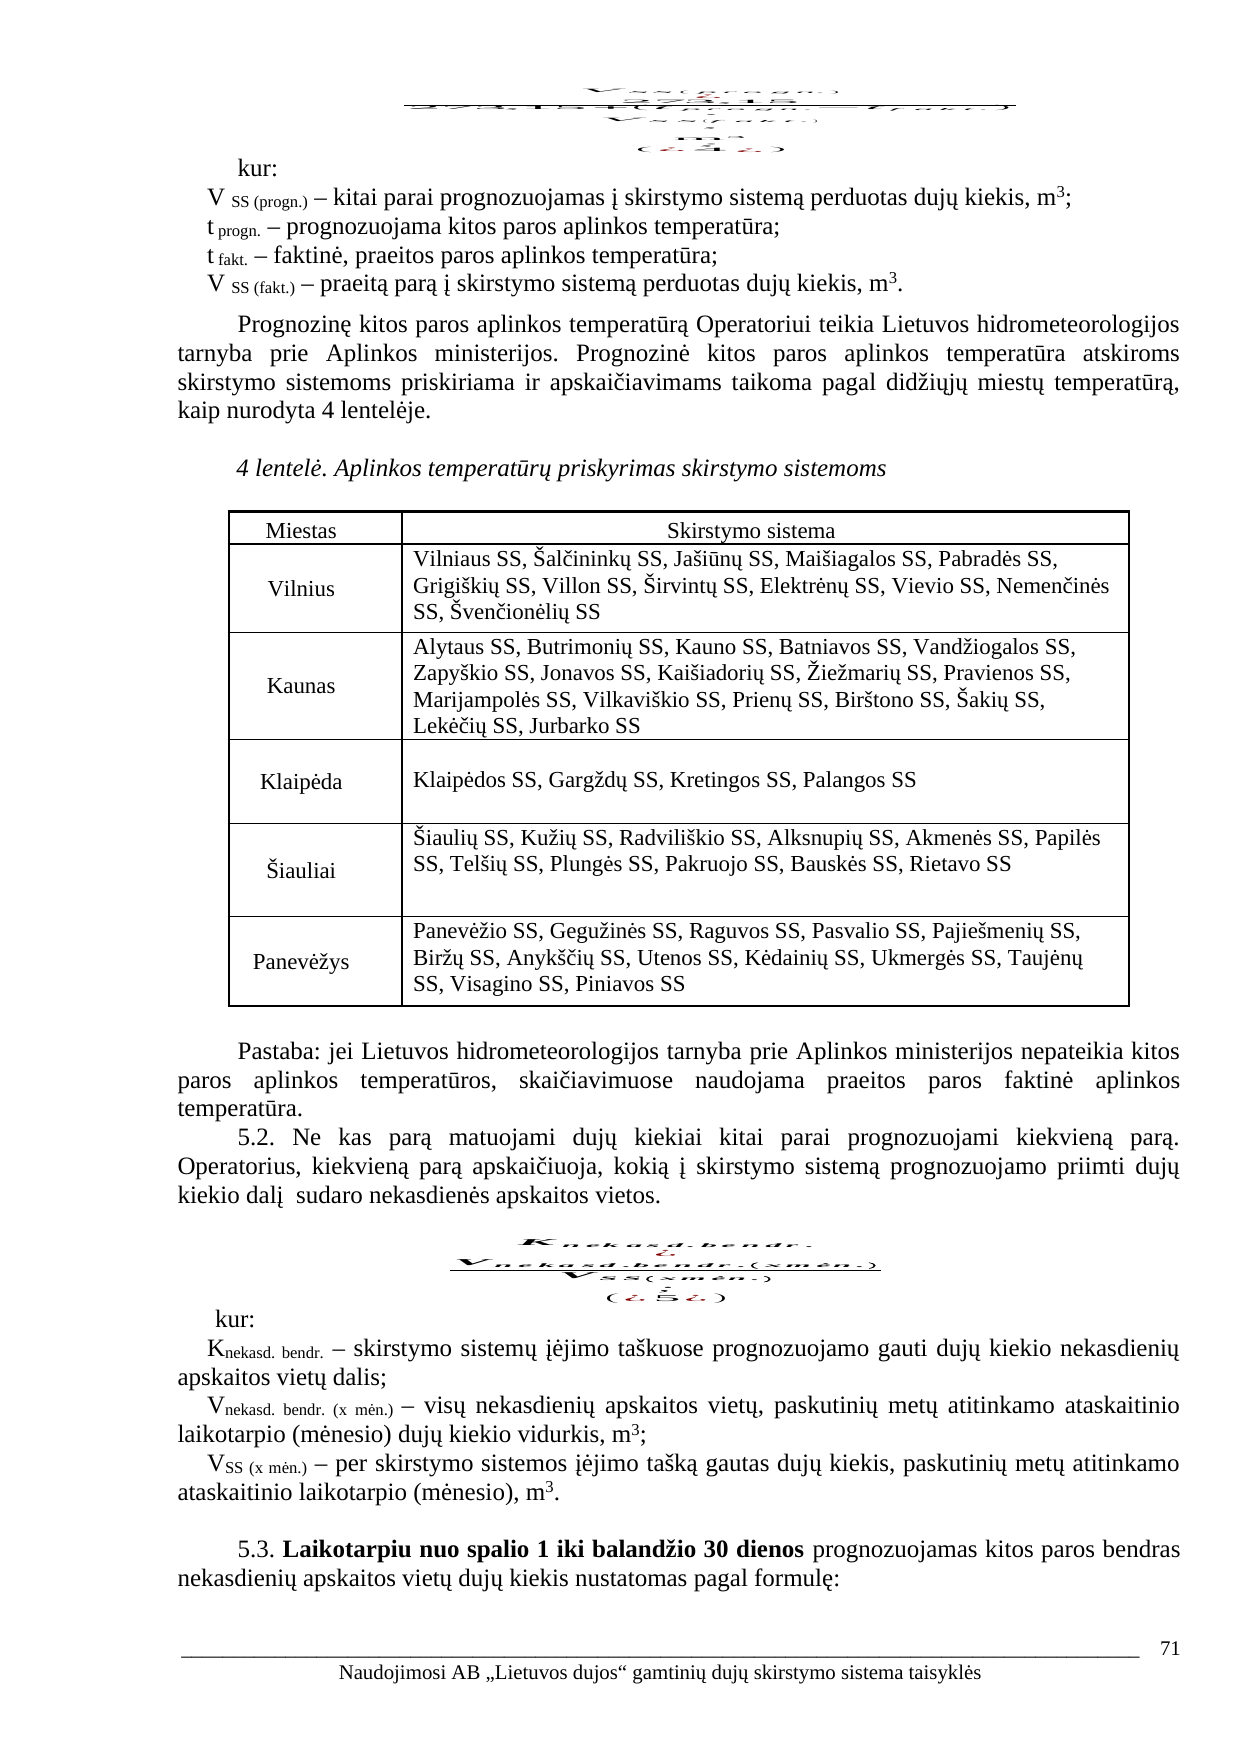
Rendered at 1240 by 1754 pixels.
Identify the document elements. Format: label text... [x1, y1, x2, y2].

text Prognozinę kitos paros aplinkos temperatūrą Operatoriui teikia Lietuvos hidrometeorologijos tarnyba prie Aplinkos ministerijos. Prognozinė kitos paros aplinkos temperatūra atskiroms skirstymo sistemoms priskiriama ir apskaičiavimams taikoma pagal didžiųjų miestų temperatūrą, kaip nurodyta 4 lentelėje. [177, 309, 1181, 424]
table_cell Klaipėda [230, 740, 401, 822]
table_cell Šiauliai [230, 824, 401, 916]
table_cell Šiaulių SS, Kužių SS, Radviliškio SS, Alksnupių SS, Akmenės SS, Papilės SS, Telšių SS, Plungės SS, Pakruojo SS, Bauskės SS, Rietavo SS [403, 824, 1128, 916]
text 4 lentelė. Aplinkos temperatūrų priskyrimas skirstymo sistemoms [177, 453, 1181, 482]
table_cell Kaunas [230, 633, 401, 738]
text V SS (fakt.) – praeitą parą į skirstymo sistemą perduotas dujų kiekis, m3. [177, 268, 1181, 297]
text t progn. – prognozuojama kitos paros aplinkos temperatūra; [177, 211, 1181, 240]
table_cell Klaipėdos SS, Gargždų SS, Kretingos SS, Palangos SS [403, 740, 1128, 822]
table_cell Vilnius [230, 545, 401, 632]
text Pastaba: jei Lietuvos hidrometeorologijos tarnyba prie Aplinkos ministerijos nepateikia kitos paros aplinkos temperatūros, skaičiavimuose naudojama praeitos paros faktinė aplinkos temperatūra. [177, 1036, 1181, 1122]
text Vnekasd. bendr. (x mėn.) – visų nekasdienių apskaitos vietų, paskutinių metų atitinkamo ataskaitinio laikotarpio (mėnesio) dujų kiekio vidurkis, m3; [177, 1391, 1181, 1448]
text 5.2. Ne kas parą matuojami dujų kiekiai kitai parai prognozuojami kiekvieną parą. Operatorius, kiekvieną parą apskaičiuoja, kokią į skirstymo sistemą prognozuojamo priimti dujų kiekio dalį sudaro nekasdienės apskaitos vietos. [177, 1122, 1181, 1208]
table_header Miestas [230, 513, 401, 543]
text kur: [177, 153, 1181, 182]
table_header Skirstymo sistema [403, 513, 1128, 543]
text Knekasd. bendr. – skirstymo sistemų įėjimo taškuose prognozuojamo gauti dujų kiekio nekasdienių apskaitos vietų dalis; [177, 1333, 1181, 1391]
text t fakt. – faktinė, praeitos paros aplinkos temperatūra; [177, 240, 1181, 268]
table_cell Panevėžys [230, 917, 401, 1005]
table_cell Alytaus SS, Butrimonių SS, Kauno SS, Batniavos SS, Vandžiogalos SS, Zapyškio SS, Jonavos SS, Kaišiadorių SS, Žiežmarių SS, Pravienos SS, Marijampolės SS, Vilkaviškio SS, Prienų SS, Birštono SS, Šakių SS, Lekėčių SS, Jurbarko SS [403, 633, 1128, 738]
text VSS (x mėn.) – per skirstymo sistemos įėjimo tašką gautas dujų kiekis, paskutinių metų atitinkamo ataskaitinio laikotarpio (mėnesio), m3. [177, 1448, 1181, 1506]
text kur: [177, 1304, 1181, 1333]
table_cell Vilniaus SS, Šalčininkų SS, Jašiūnų SS, Maišiagalos SS, Pabradės SS, Grigiškių SS, Villon SS, Širvintų SS, Elektrėnų SS, Vievio SS, Nemenčinės SS, Švenčionėlių SS [403, 545, 1128, 632]
text 5.3. Laikotarpiu nuo spalio 1 iki balandžio 30 dienos prognozuojamas kitos paros bendras nekasdienių apskaitos vietų dujų kiekis nustatomas pagal formulę: [177, 1534, 1181, 1592]
table_cell Panevėžio SS, Gegužinės SS, Raguvos SS, Pasvalio SS, Pajiešmenių SS, Biržų SS, Anykščių SS, Utenos SS, Kėdainių SS, Ukmergės SS, Taujėnų SS, Visagino SS, Piniavos SS [403, 917, 1128, 1005]
text V SS (progn.) – kitai parai prognozuojamas į skirstymo sistemą perduotas dujų kiekis, m3; [177, 182, 1181, 211]
